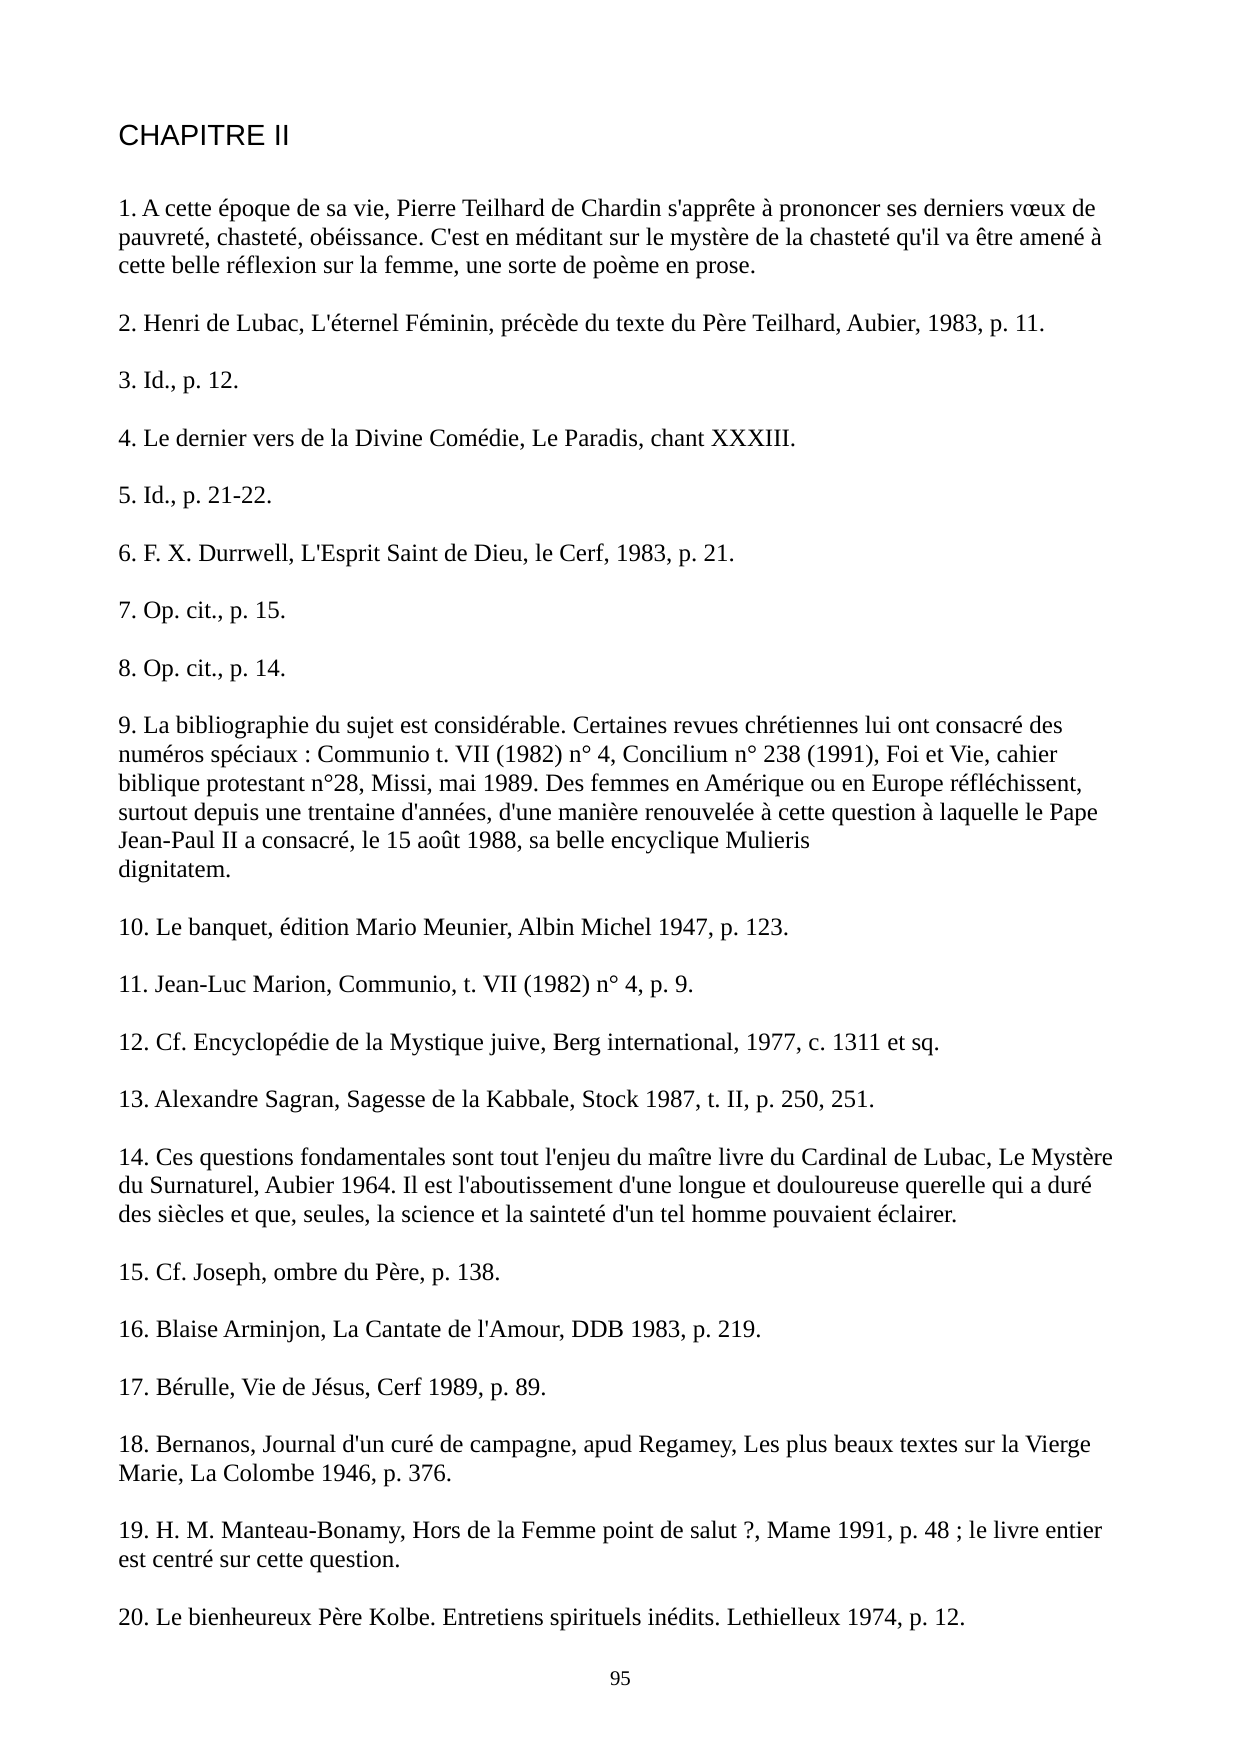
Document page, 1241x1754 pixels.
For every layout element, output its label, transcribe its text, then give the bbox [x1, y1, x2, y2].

text 18. Bernanos, Journal d'un curé de campagne, apud Regamey, Les plus beaux textes sur la Vierge Marie, La Colombe 1946, p. 376. [118, 1429, 1122, 1487]
text 5. Id., p. 21-22. [118, 480, 1122, 509]
text 19. H. M. Manteau-Bonamy, Hors de la Femme point de salut ?, Mame 1991, p. 48 ; le livre entier est centré sur cette question. [118, 1515, 1122, 1573]
text 9. La bibliographie du sujet est considérable. Certaines revues chrétiennes lui ont consacré des numéros spéciaux : Communio t. VII (1982) n° 4, Concilium n° 238 (1991), Foi et Vie, cahier biblique protestant n°28, Missi, mai 1989. Des femmes en Amérique ou en Europe réfléchissent, surtout depuis une trentaine d'années, d'une manière renouvelée à cette question à laquelle le Pape Jean-Paul II a consacré, le 15 août 1988, sa belle encyclique Mulieris [118, 710, 1122, 854]
text 8. Op. cit., p. 14. [118, 653, 1122, 682]
text 1. A cette époque de sa vie, Pierre Teilhard de Chardin s'apprête à prononcer ses derniers vœux de pauvreté, chasteté, obéissance. C'est en méditant sur le mystère de la chasteté qu'il va être amené à cette belle réflexion sur la femme, une sorte de poème en prose. [118, 193, 1122, 279]
subtitle CHAPITRE II [118, 118, 1122, 152]
text 17. Bérulle, Vie de Jésus, Cerf 1989, p. 89. [118, 1372, 1122, 1400]
text 4. Le dernier vers de la Divine Comédie, Le Paradis, chant XXXIII. [118, 423, 1122, 452]
text 14. Ces questions fondamentales sont tout l'enjeu du maître livre du Cardinal de Lubac, Le Mystère du Surnaturel, Aubier 1964. Il est l'aboutissement d'une longue et douloureuse querelle qui a duré des siècles et que, seules, la science et la sainteté d'un tel homme pouvaient éclairer. [118, 1142, 1122, 1228]
text 11. Jean-Luc Marion, Communio, t. VII (1982) n° 4, p. 9. [118, 969, 1122, 998]
text 3. Id., p. 12. [118, 365, 1122, 394]
text 15. Cf. Joseph, ombre du Père, p. 138. [118, 1257, 1122, 1285]
text 6. F. X. Durrwell, L'Esprit Saint de Dieu, le Cerf, 1983, p. 21. [118, 538, 1122, 567]
text 16. Blaise Arminjon, La Cantate de l'Amour, DDB 1983, p. 219. [118, 1314, 1122, 1343]
text 7. Op. cit., p. 15. [118, 595, 1122, 624]
text 20. Le bienheureux Père Kolbe. Entretiens spirituels inédits. Lethielleux 1974, p. 12. [118, 1602, 1122, 1630]
text 12. Cf. Encyclopédie de la Mystique juive, Berg international, 1977, c. 1311 et sq. [118, 1027, 1122, 1055]
text 13. Alexandre Sagran, Sagesse de la Kabbale, Stock 1987, t. II, p. 250, 251. [118, 1084, 1122, 1113]
text 2. Henri de Lubac, L'éternel Féminin, précède du texte du Père Teilhard, Aubier, 1983, p. 11. [118, 308, 1122, 337]
text 10. Le banquet, édition Mario Meunier, Albin Michel 1947, p. 123. [118, 912, 1122, 940]
text dignitatem. [118, 854, 1122, 883]
